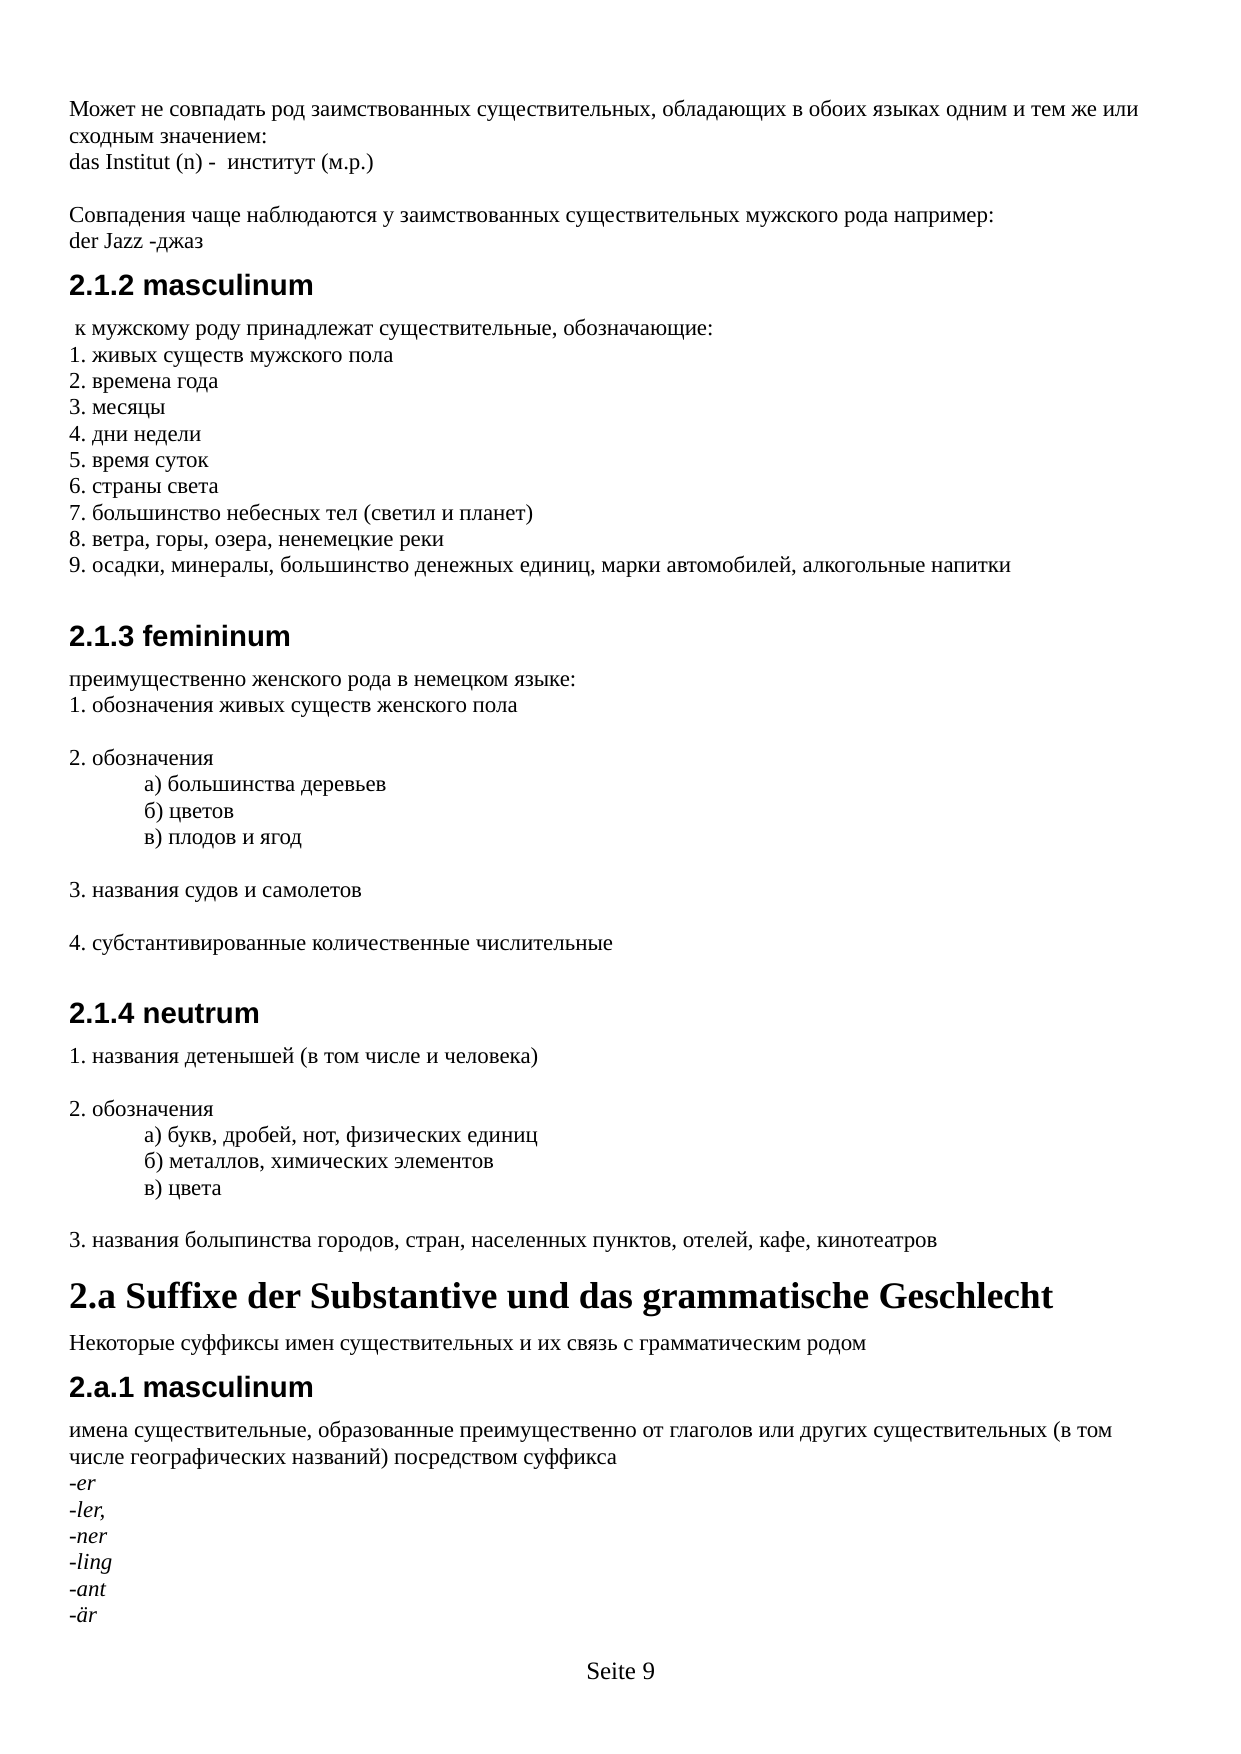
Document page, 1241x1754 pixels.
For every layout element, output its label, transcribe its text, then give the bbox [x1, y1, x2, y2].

text в) плодов и ягод [69, 823, 1172, 849]
text 3. названия болыпинства городов, стран, населенных пунктов, отелей, кафе, кинотеатров [69, 1227, 1172, 1253]
text 3. месяцы [69, 393, 1172, 420]
text б) цветов [69, 797, 1172, 823]
subtitle 2.1.4 neutrum [69, 996, 1172, 1029]
text 7. большинство небесных тел (светил и планет) [69, 499, 1172, 525]
text das Institut (n) - институт (м.р.) [69, 148, 1172, 174]
text 4. субстантивированные количественные числительные [69, 928, 1172, 955]
text 6. страны света [69, 472, 1172, 499]
text а) большинства деревьев [69, 770, 1172, 797]
text преимущественно женского рода в немецком языке: [69, 665, 1172, 691]
text -ling [69, 1548, 1172, 1575]
text -är [69, 1601, 1172, 1627]
text der Jazz -джаз [69, 227, 1172, 253]
text Может не совпадать род заимствованных существительных, обладающих в обоих языках одним и тем же или сходным значением: [69, 95, 1172, 148]
text Совпадения чаще наблюдаются у заимствованных существительных мужского рода например: [69, 201, 1172, 227]
text Некоторые суффиксы имен существительных и их связь с грамматическим родом [69, 1329, 1172, 1356]
text -ant [69, 1575, 1172, 1601]
text в) цвета [69, 1174, 1172, 1200]
text 1. живых существ мужского пола [69, 341, 1172, 367]
text 4. дни недели [69, 420, 1172, 446]
text а) букв, дробей, нот, физических единиц [69, 1121, 1172, 1147]
text -er [69, 1469, 1172, 1496]
subtitle 2.a Suffixe der Substantive und das grammatische Geschlecht [69, 1274, 1172, 1317]
subtitle 2.a.1 masculinum [69, 1370, 1172, 1404]
text 3. названия судов и самолетов [69, 876, 1172, 902]
text 1. обозначения живых существ женского пола [69, 691, 1172, 718]
text имена существительные, образованные преимущественно от глаголов или других существительных (в том числе географических названий) посредством суффикса [69, 1417, 1172, 1469]
text б) металлов, химических элементов [69, 1147, 1172, 1174]
text 1. названия детенышей (в том числе и человека) [69, 1042, 1172, 1068]
text 2. обозначения [69, 744, 1172, 770]
text 9. осадки, минералы, большинство денежных единиц, марки автомобилей, алкогольные напитки [69, 551, 1172, 578]
text 8. ветра, горы, озера, ненемецкие реки [69, 525, 1172, 551]
text 2. обозначения [69, 1095, 1172, 1121]
text -nеr [69, 1522, 1172, 1548]
text 2. времена года [69, 367, 1172, 393]
text к мужскому роду принадлежат существительные, обозначающие: [69, 314, 1172, 341]
text -ler, [69, 1496, 1172, 1522]
text 5. время суток [69, 446, 1172, 472]
subtitle 2.1.2 masculinum [69, 268, 1172, 302]
subtitle 2.1.3 femininum [69, 619, 1172, 652]
